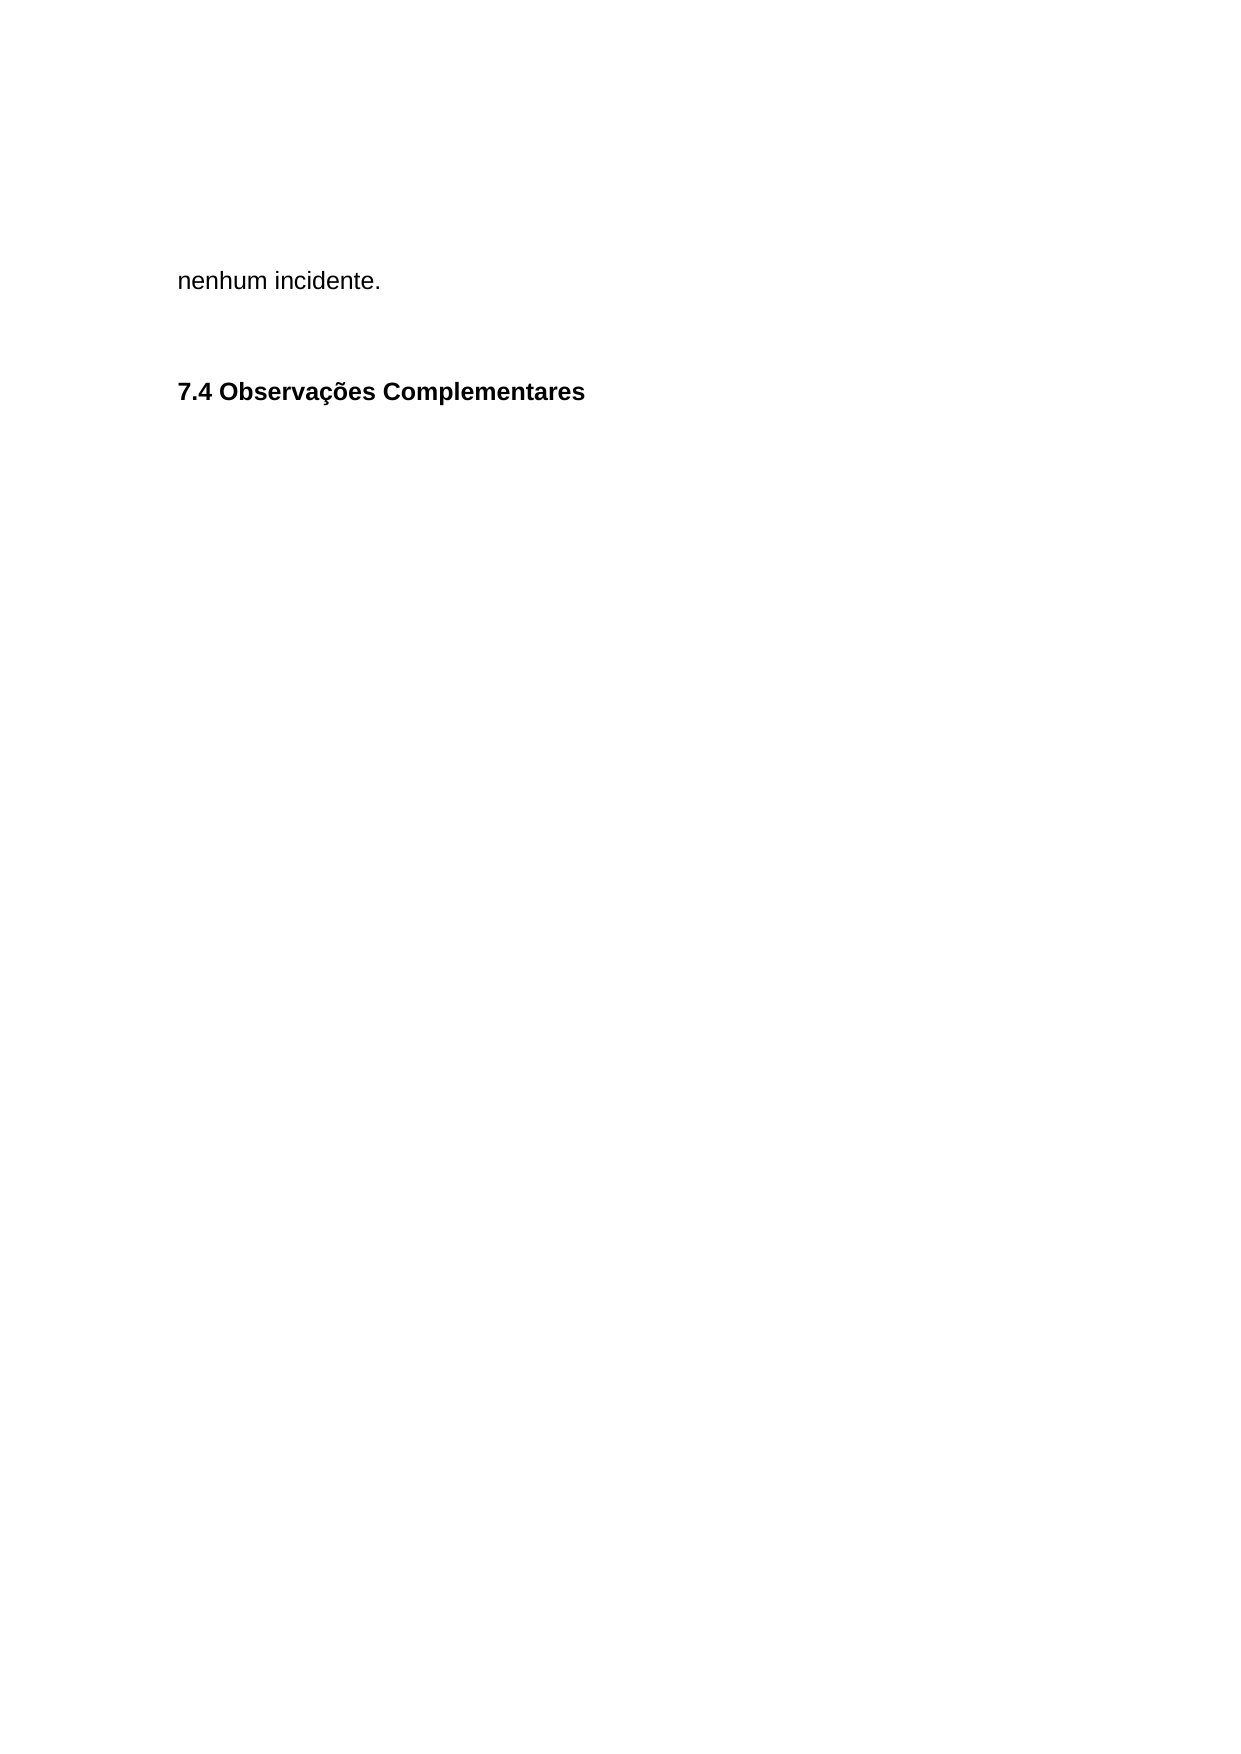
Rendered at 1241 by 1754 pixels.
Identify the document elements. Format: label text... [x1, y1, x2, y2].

subtitle 7.4 Observações Complementares [177, 377, 1122, 406]
text nenhum incidente. [177, 266, 1122, 294]
